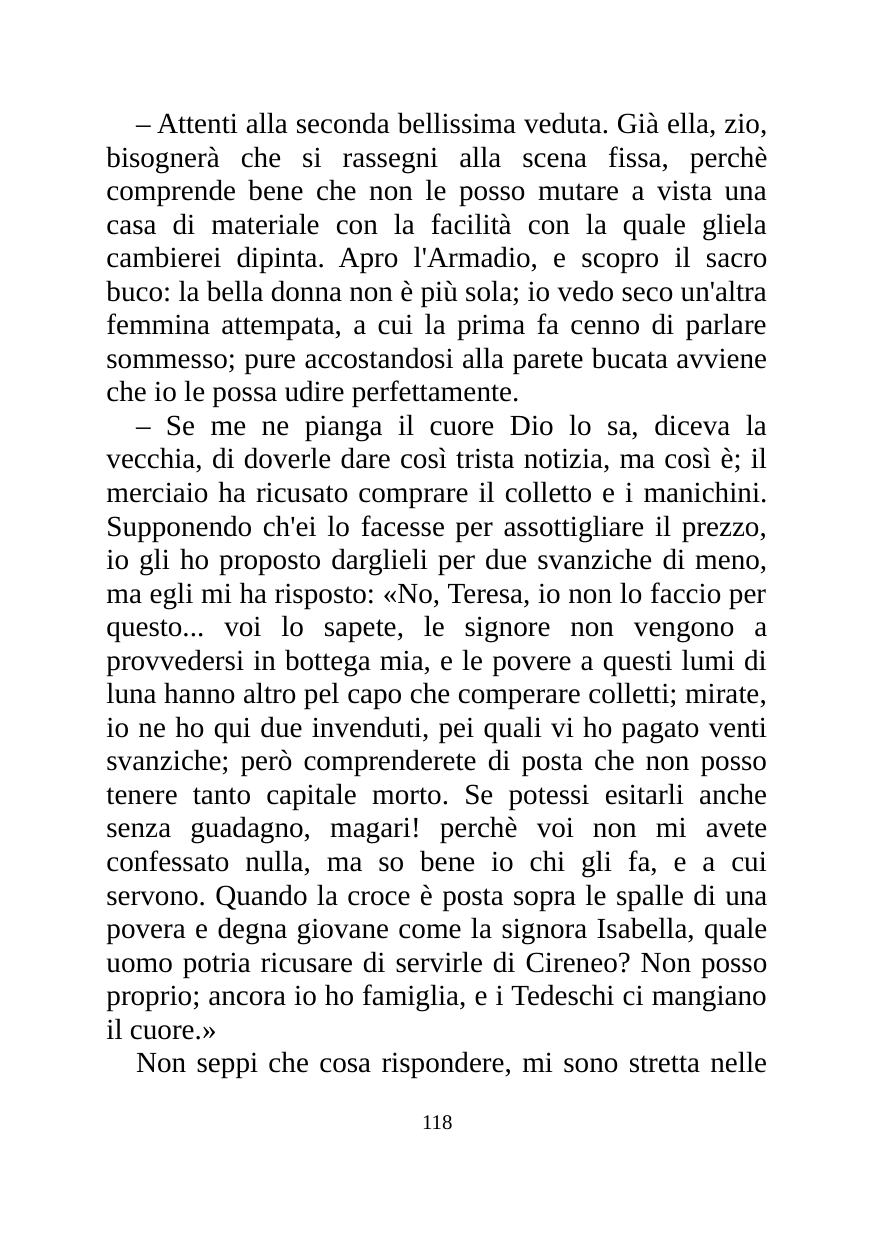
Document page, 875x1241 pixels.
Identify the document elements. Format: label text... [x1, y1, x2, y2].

text – Se me ne pianga il cuore Dio lo sa, diceva la vecchia, di doverle dare così trista notizia, ma così è; il merciaio ha ricusato comprare il colletto e i manichini. Supponendo ch'ei lo facesse per assottigliare il prezzo, io gli ho proposto darglieli per due svanziche di meno, ma egli mi ha risposto: «No, Teresa, io non lo faccio per questo... voi lo sapete, le signore non vengono a provvedersi in bottega mia, e le povere a questi lumi di luna hanno altro pel capo che comperare colletti; mirate, io ne ho qui due invenduti, pei quali vi ho pagato venti svanziche; però comprenderete di posta che non posso tenere tanto capitale morto. Se potessi esitarli anche senza guadagno, magari! perchè voi non mi avete confessato nulla, ma so bene io chi gli fa, e a cui servono. Quando la croce è posta sopra le spalle di una povera e degna giovane come la signora Isabella, quale uomo potria ricusare di servirle di Cireneo? Non posso proprio; ancora io ho famiglia, e i Tedeschi ci mangiano il cuore.» [106, 408, 768, 1045]
text Non seppi che cosa rispondere, mi sono stretta nelle [106, 1045, 768, 1079]
text – Attenti alla seconda bellissima veduta. Già ella, zio, bisognerà che si rassegni alla scena fissa, perchè comprende bene che non le posso mutare a vista una casa di materiale con la facilità con la quale gliela cambierei dipinta. Apro l'Armadio, e scopro il sacro buco: la bella donna non è più sola; io vedo seco un'altra femmina attempata, a cui la prima fa cenno di parlare sommesso; pure accostandosi alla parete bucata avviene che io le possa udire perfettamente. [106, 106, 768, 408]
